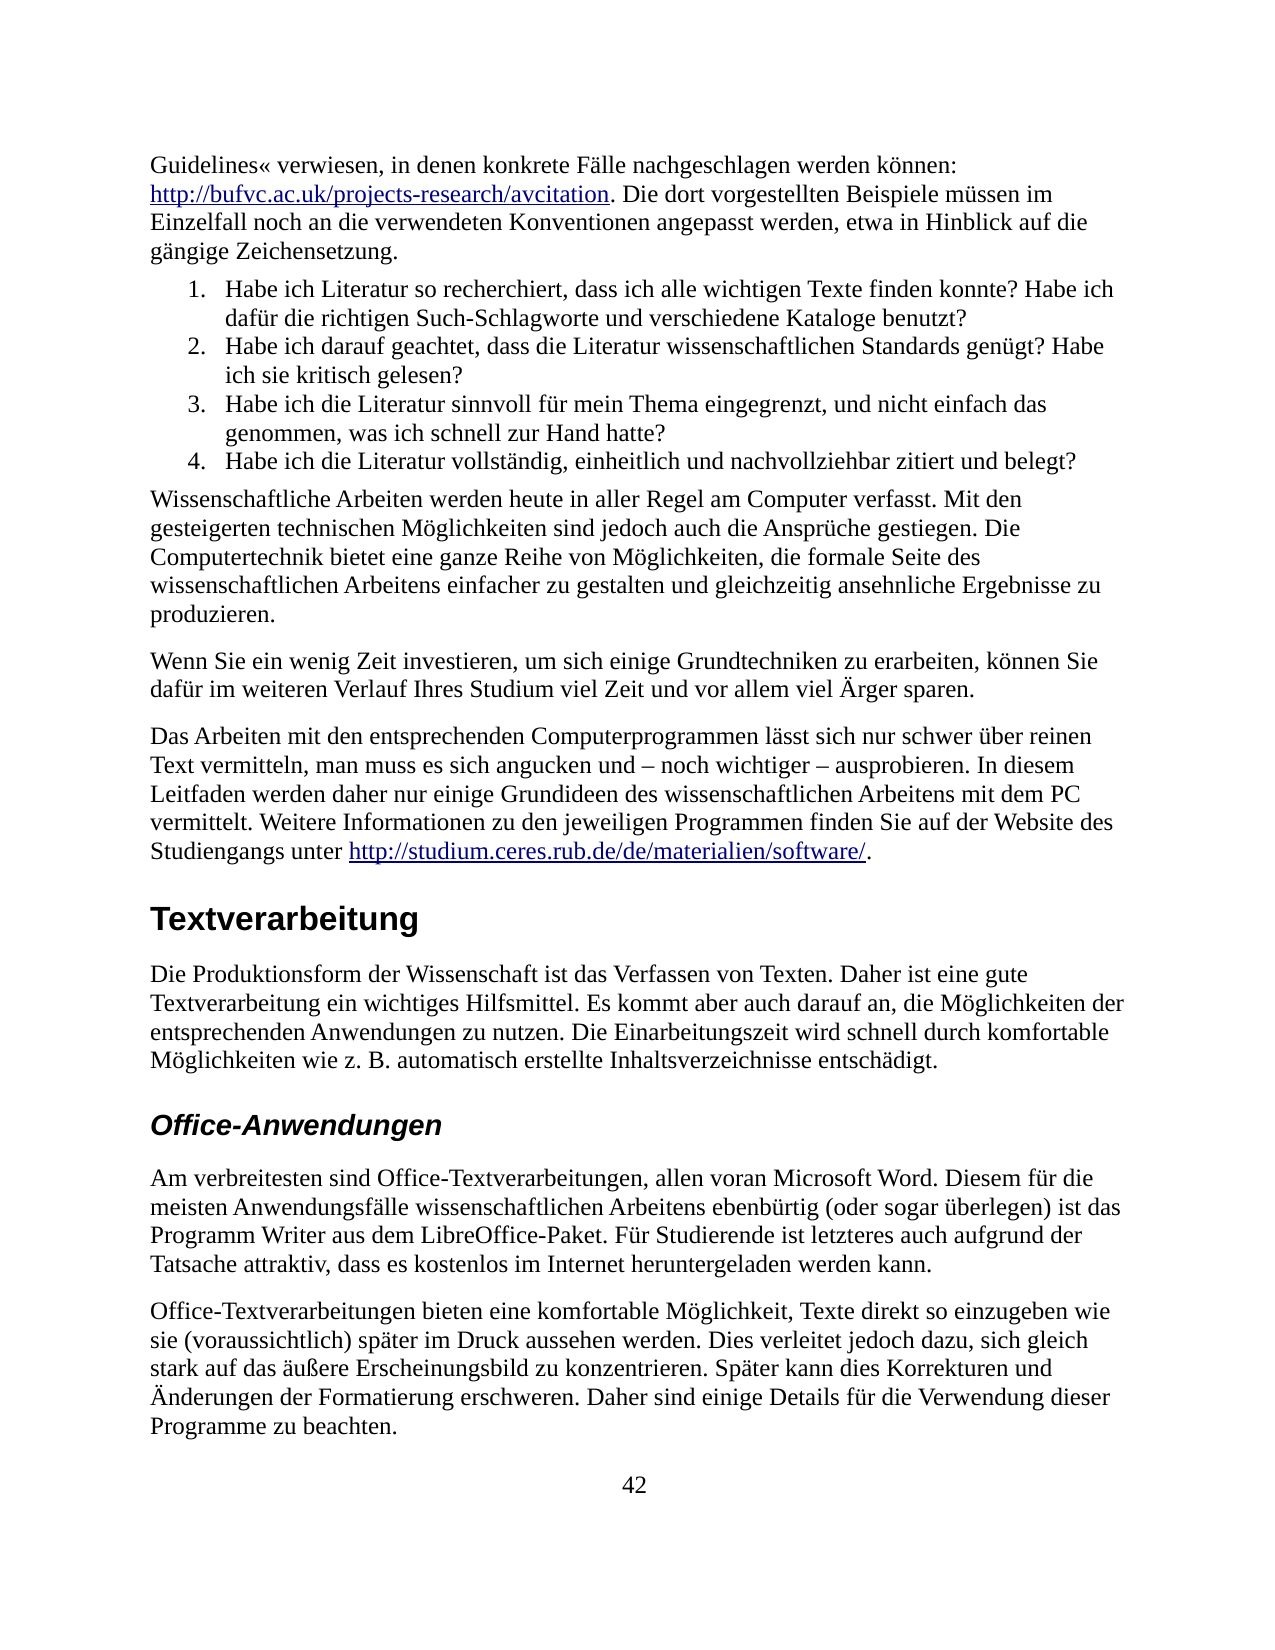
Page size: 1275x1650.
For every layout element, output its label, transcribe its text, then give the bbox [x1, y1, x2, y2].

text Die Produktionsform der Wissenschaft ist das Verfassen von Texten. Daher ist eine gute Textverarbeitung ein wichtiges Hilfsmittel. Es kommt aber auch darauf an, die Möglichkeiten der entsprechenden Anwendungen zu nutzen. Die Einarbeitungszeit wird schnell durch komfortable Möglichkeiten wie z. B. automatisch erstellte Inhaltsverzeichnisse entschädigt. [150, 959, 1125, 1074]
text Wissenschaftliche Arbeiten werden heute in aller Regel am Computer verfasst. Mit den gesteigerten technischen Möglichkeiten sind jedoch auch die Ansprüche gestiegen. Die Computertechnik bietet eine ganze Reihe von Möglichkeiten, die formale Seite des wissenschaftlichen Arbeitens einfacher zu gestalten und gleichzeitig ansehnliche Ergebnisse zu produzieren. [150, 484, 1125, 628]
list Habe ich die Literatur sinnvoll für mein Thema eingegrenzt, und nicht einfach das genommen, was ich schnell zur Hand hatte? [187, 389, 1125, 446]
text Office-Textverarbeitungen bieten eine komfortable Möglichkeit, Texte direkt so einzugeben wie sie (voraussichtlich) später im Druck aussehen werden. Dies verleitet jedoch dazu, sich gleich stark auf das äußere Erscheinungsbild zu konzentrieren. Später kann dies Korrekturen und Änderungen der Formatierung erschweren. Daher sind einige Details für die Verwendung dieser Programme zu beachten. [150, 1296, 1125, 1440]
list Habe ich darauf geachtet, dass die Literatur wissenschaftlichen Standards genügt? Habe ich sie kritisch gelesen? [187, 331, 1125, 389]
text Wenn Sie ein wenig Zeit investieren, um sich einige Grundtechniken zu erarbeiten, können Sie dafür im weiteren Verlauf Ihres Studium viel Zeit und vor allem viel Ärger sparen. [150, 646, 1125, 703]
list Habe ich Literatur so recherchiert, dass ich alle wichtigen Texte finden konnte? Habe ich dafür die richtigen Such-Schlagworte und verschiedene Kataloge benutzt? [187, 274, 1125, 331]
text Das Arbeiten mit den entsprechenden Computerprogrammen lässt sich nur schwer über reinen Text vermitteln, man muss es sich angucken und – noch wichtiger – ausprobieren. In diesem Leitfaden werden daher nur einige Grundideen des wissenschaftlichen Arbeitens mit dem PC vermittelt. Weitere Informationen zu den jeweiligen Programmen finden Sie auf der Website des Studiengangs unter http://studium.ceres.rub.de/de/materialien/software/. [150, 721, 1125, 865]
subtitle Office-Anwendungen [150, 1108, 1125, 1142]
list Habe ich die Literatur vollständig, einheitlich und nachvollziehbar zitiert und belegt? [187, 446, 1125, 475]
text Am verbreitesten sind Office-Textverarbeitungen, allen voran Microsoft Word. Diesem für die meisten Anwendungsfälle wissenschaftlichen Arbeitens ebenbürtig (oder sogar überlegen) ist das Programm Writer aus dem LibreOffice-Paket. Für Studierende ist letzteres auch aufgrund der Tatsache attraktiv, dass es kostenlos im Internet heruntergeladen werden kann. [150, 1163, 1125, 1278]
subtitle Textverarbeitung [150, 899, 1125, 938]
text Guidelines« verwiesen, in denen konkrete Fälle nachgeschlagen werden können: http://bufvc.ac.uk/projects-research/avcitation. Die dort vorgestellten Beispiele müssen im Einzelfall noch an die verwendeten Konventionen angepasst werden, etwa in Hinblick auf die gängige Zeichensetzung. [150, 150, 1125, 265]
